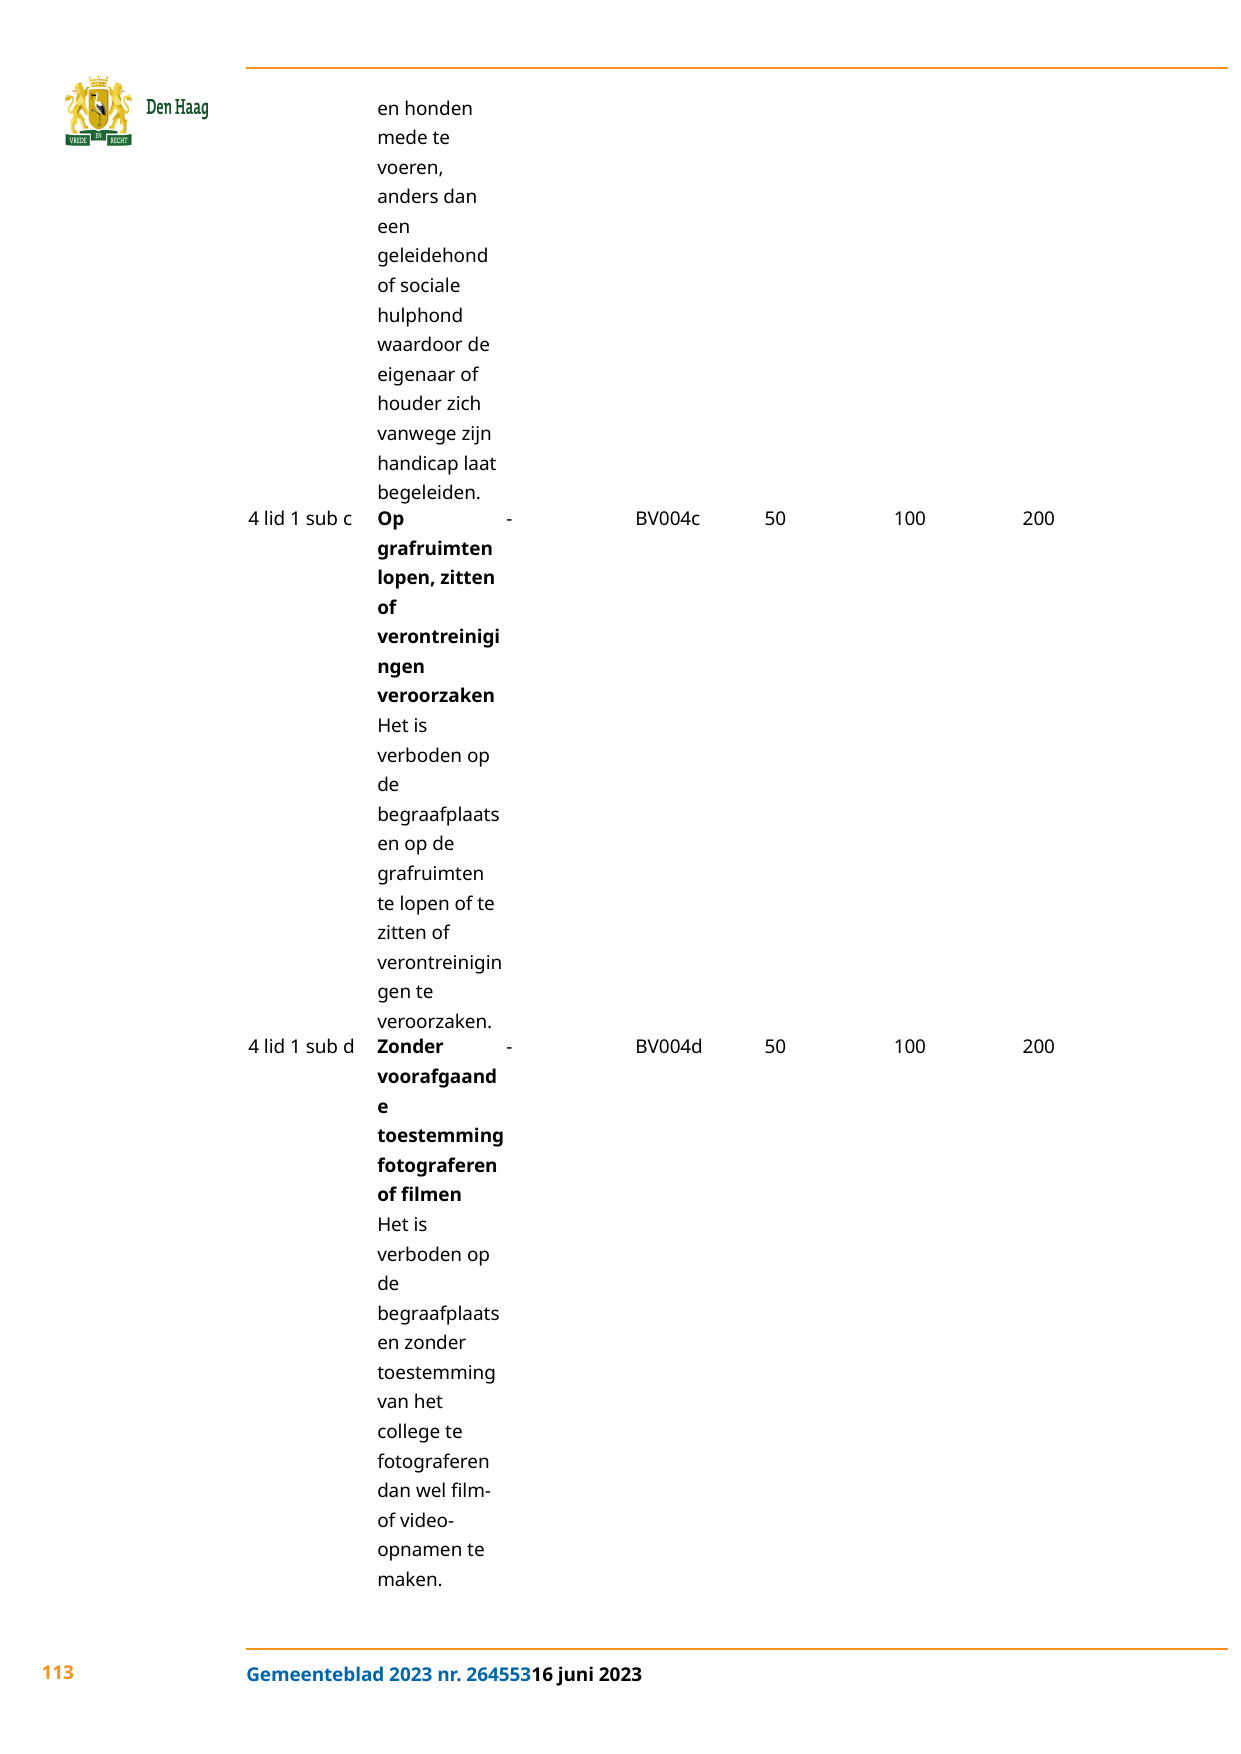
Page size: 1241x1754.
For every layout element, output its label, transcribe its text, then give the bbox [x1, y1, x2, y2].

table_cell Zonder voorafgaande toestemming fotograferen of filmen Het is verboden op de begraafplaatsen zonder toestemming van het college te fotograferen dan wel film- of video-opnamen te maken. [377, 1034, 506, 1592]
table_cell BV004c [635, 505, 764, 1034]
table_cell 50 [764, 1034, 893, 1592]
table_cell 4 lid 1 sub d [248, 1034, 377, 1592]
table_cell Op grafruimten lopen, zitten of verontreinigingen veroorzaken Het is verboden op de begraafplaatsen op de grafruimten te lopen of te zitten of verontreinigingen te veroorzaken. [377, 505, 506, 1034]
table_cell [1023, 95, 1152, 505]
table_cell [635, 95, 764, 505]
table_cell [764, 95, 893, 505]
table_cell en honden mede te voeren, anders dan een geleidehond of sociale hulphond waardoor de eigenaar of houder zich vanwege zijn handicap laat begeleiden. [377, 95, 506, 505]
table_cell BV004d [635, 1034, 764, 1592]
table_cell - [506, 505, 635, 1034]
picture [41, 47, 231, 172]
table_cell 200 [1023, 1034, 1152, 1592]
table_cell 100 [894, 1034, 1022, 1592]
table_cell 200 [1023, 505, 1152, 1034]
table_cell 100 [894, 505, 1022, 1034]
table_cell - [506, 95, 635, 505]
table_cell [248, 95, 377, 505]
table_cell 4 lid 1 sub c [248, 505, 377, 1034]
table_cell [894, 95, 1022, 505]
table_cell 50 [764, 505, 893, 1034]
table_cell - [506, 1034, 635, 1592]
